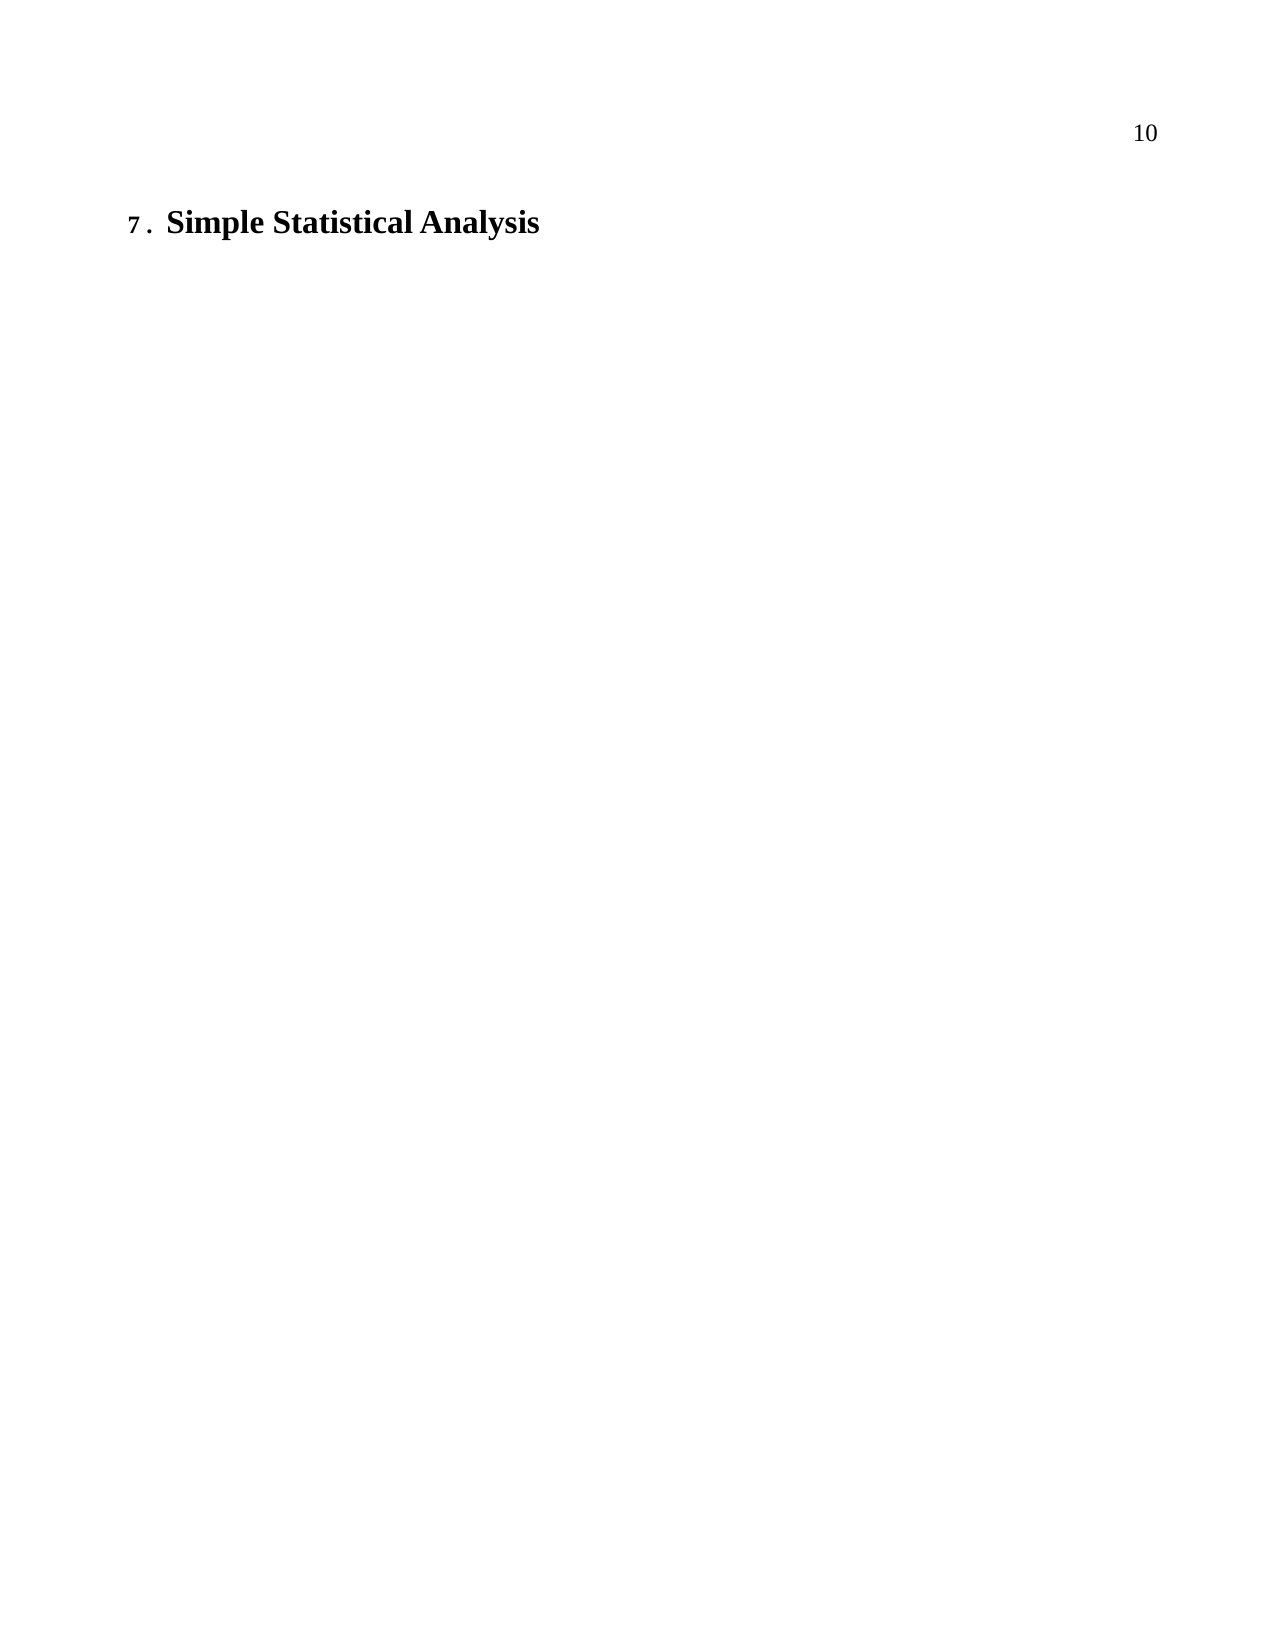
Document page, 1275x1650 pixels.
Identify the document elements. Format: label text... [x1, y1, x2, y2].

subtitle Simple Statistical Analysis [121, 202, 1158, 240]
